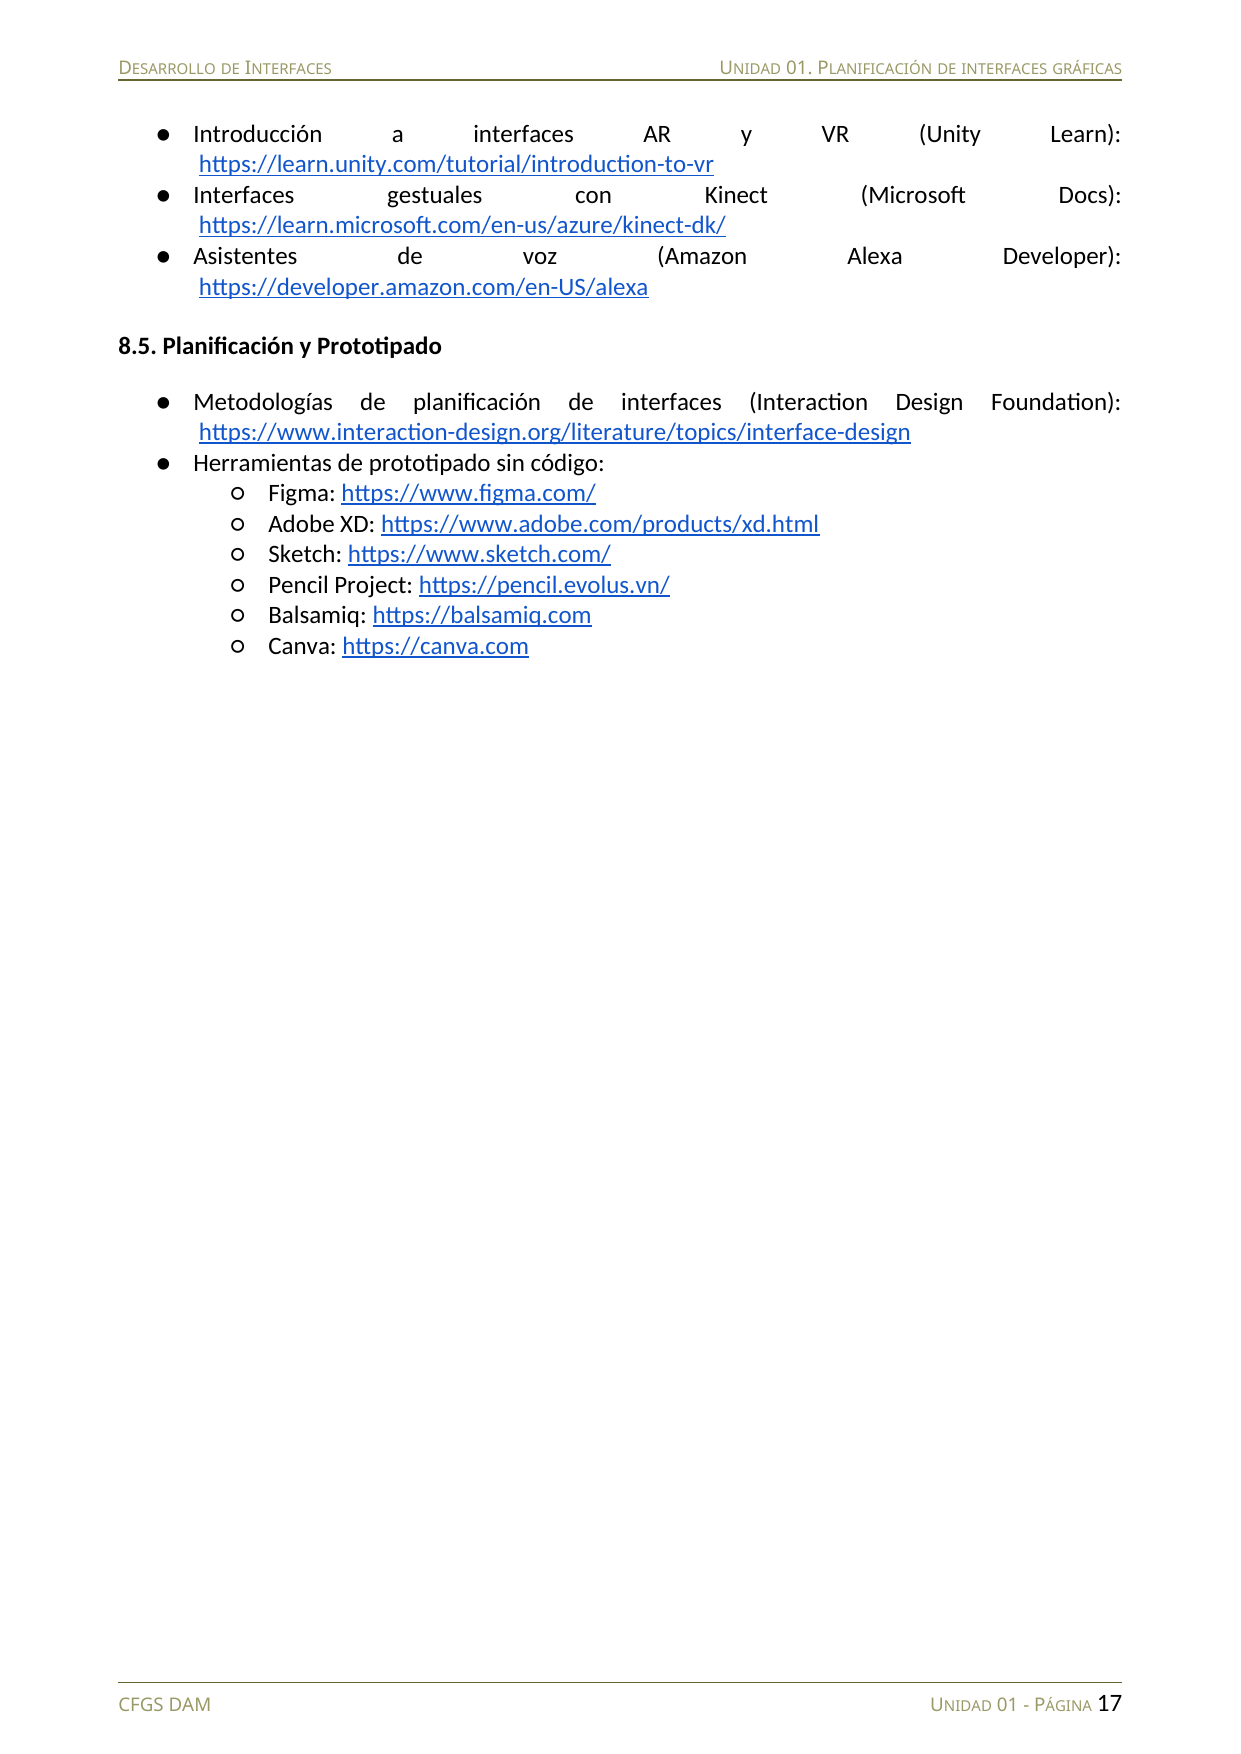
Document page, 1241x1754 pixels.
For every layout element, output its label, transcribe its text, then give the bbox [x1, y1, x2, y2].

list Metodologías de planificación de interfaces (Interaction Design Foundation): https://www.interaction-design.org/literature/topics/interface-design [156, 386, 1122, 447]
list Herramientas de prototipado sin código: [156, 447, 1122, 477]
list Adobe XD: https://www.adobe.com/products/xd.html [231, 508, 1122, 538]
list Introducción a interfaces AR y VR (Unity Learn): https://learn.unity.com/tutorial/introduction-to-vr [156, 118, 1122, 179]
list Figma: https://www.figma.com/ [231, 477, 1122, 508]
list Pencil Project: https://pencil.evolus.vn/ [231, 569, 1122, 599]
list Canva: https://canva.com [231, 630, 1122, 661]
list Sketch: https://www.sketch.com/ [231, 538, 1122, 569]
list Asistentes de voz (Amazon Alexa Developer): https://developer.amazon.com/en-US/alexa [156, 240, 1122, 301]
list Balsamiq: https://balsamiq.com [231, 599, 1122, 630]
list Interfaces gestuales con Kinect (Microsoft Docs): https://learn.microsoft.com/en-us/azure/kinect-dk/ [156, 179, 1122, 240]
text 8.5. Planificación y Prototipado [118, 330, 1122, 361]
